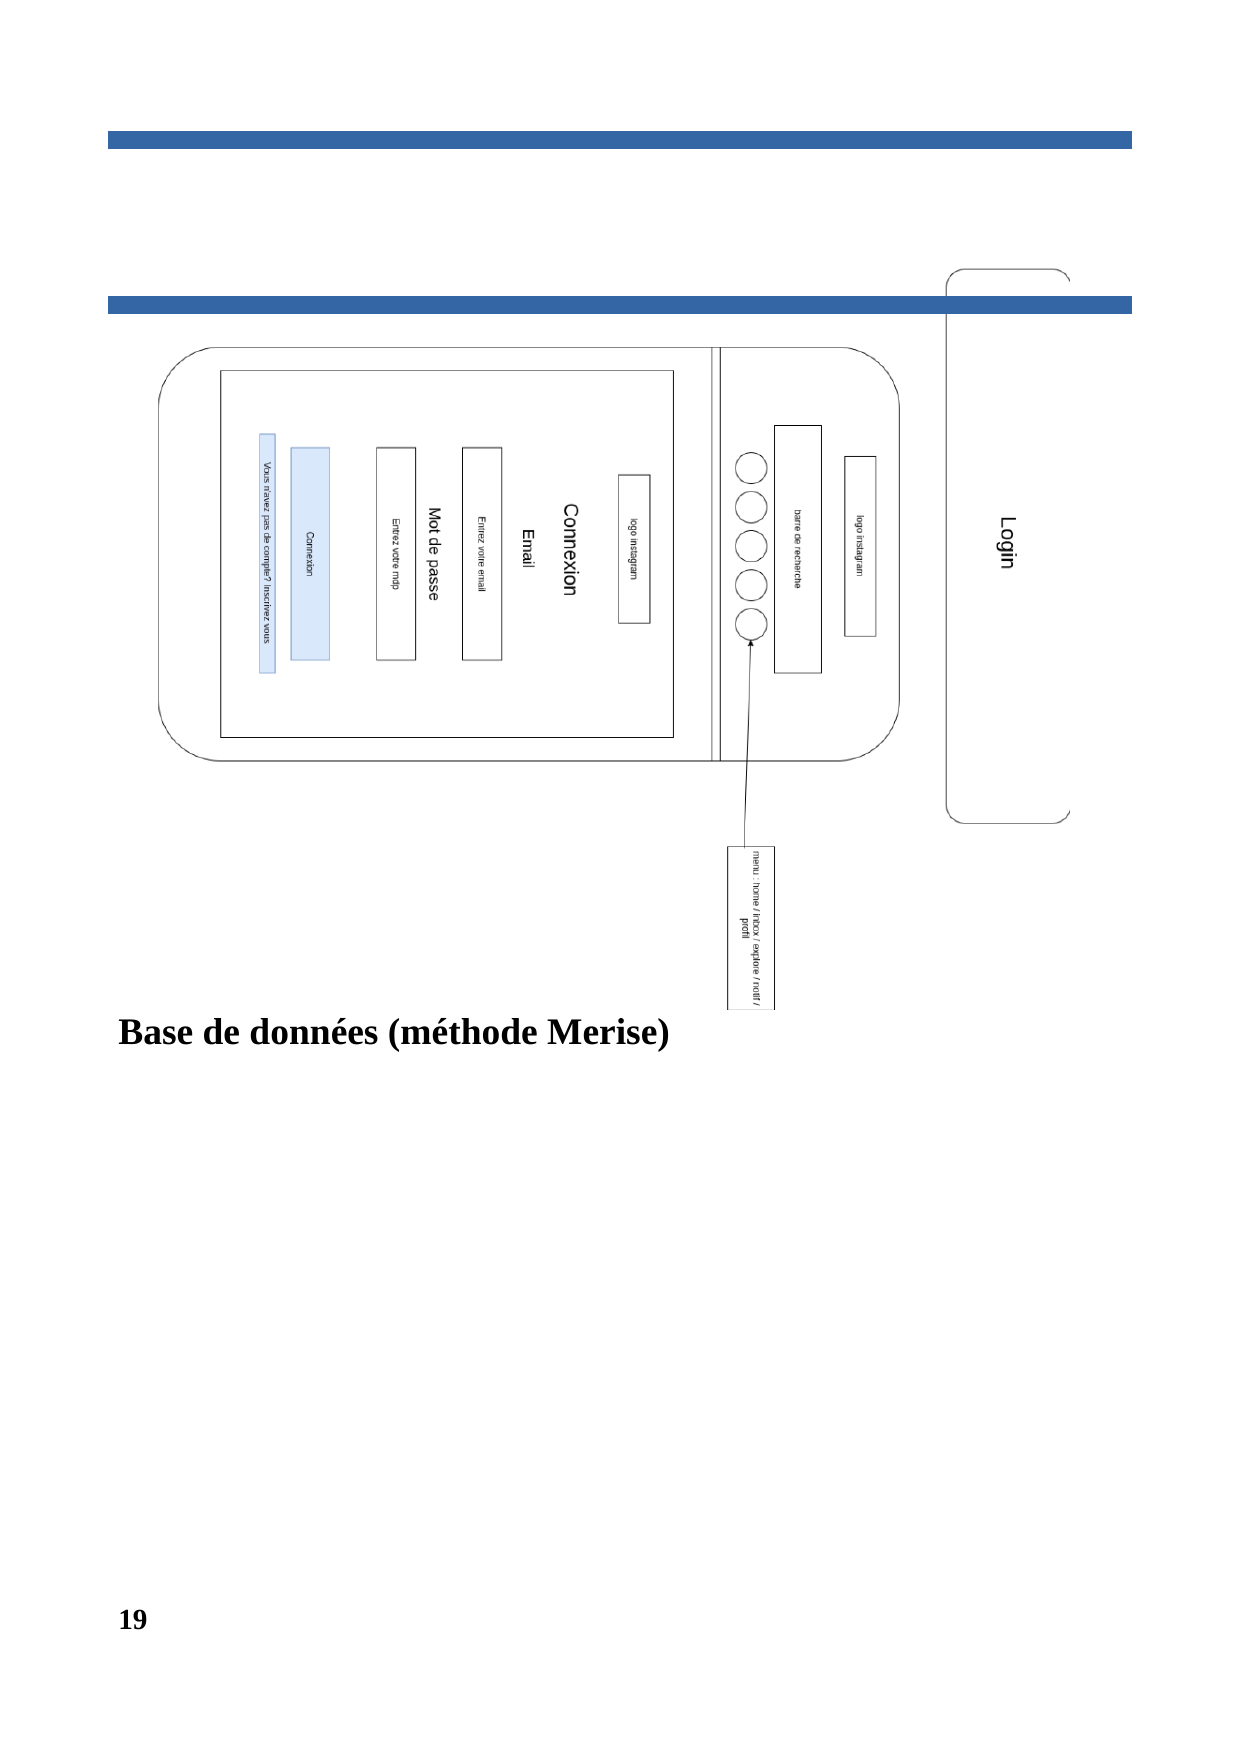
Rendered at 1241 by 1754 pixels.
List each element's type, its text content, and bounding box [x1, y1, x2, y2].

subtitle [118, 251, 1122, 296]
picture [158, 269, 1070, 296]
subtitle Base de données (méthode Merise) [118, 1010, 1122, 1053]
picture [158, 314, 1070, 1010]
